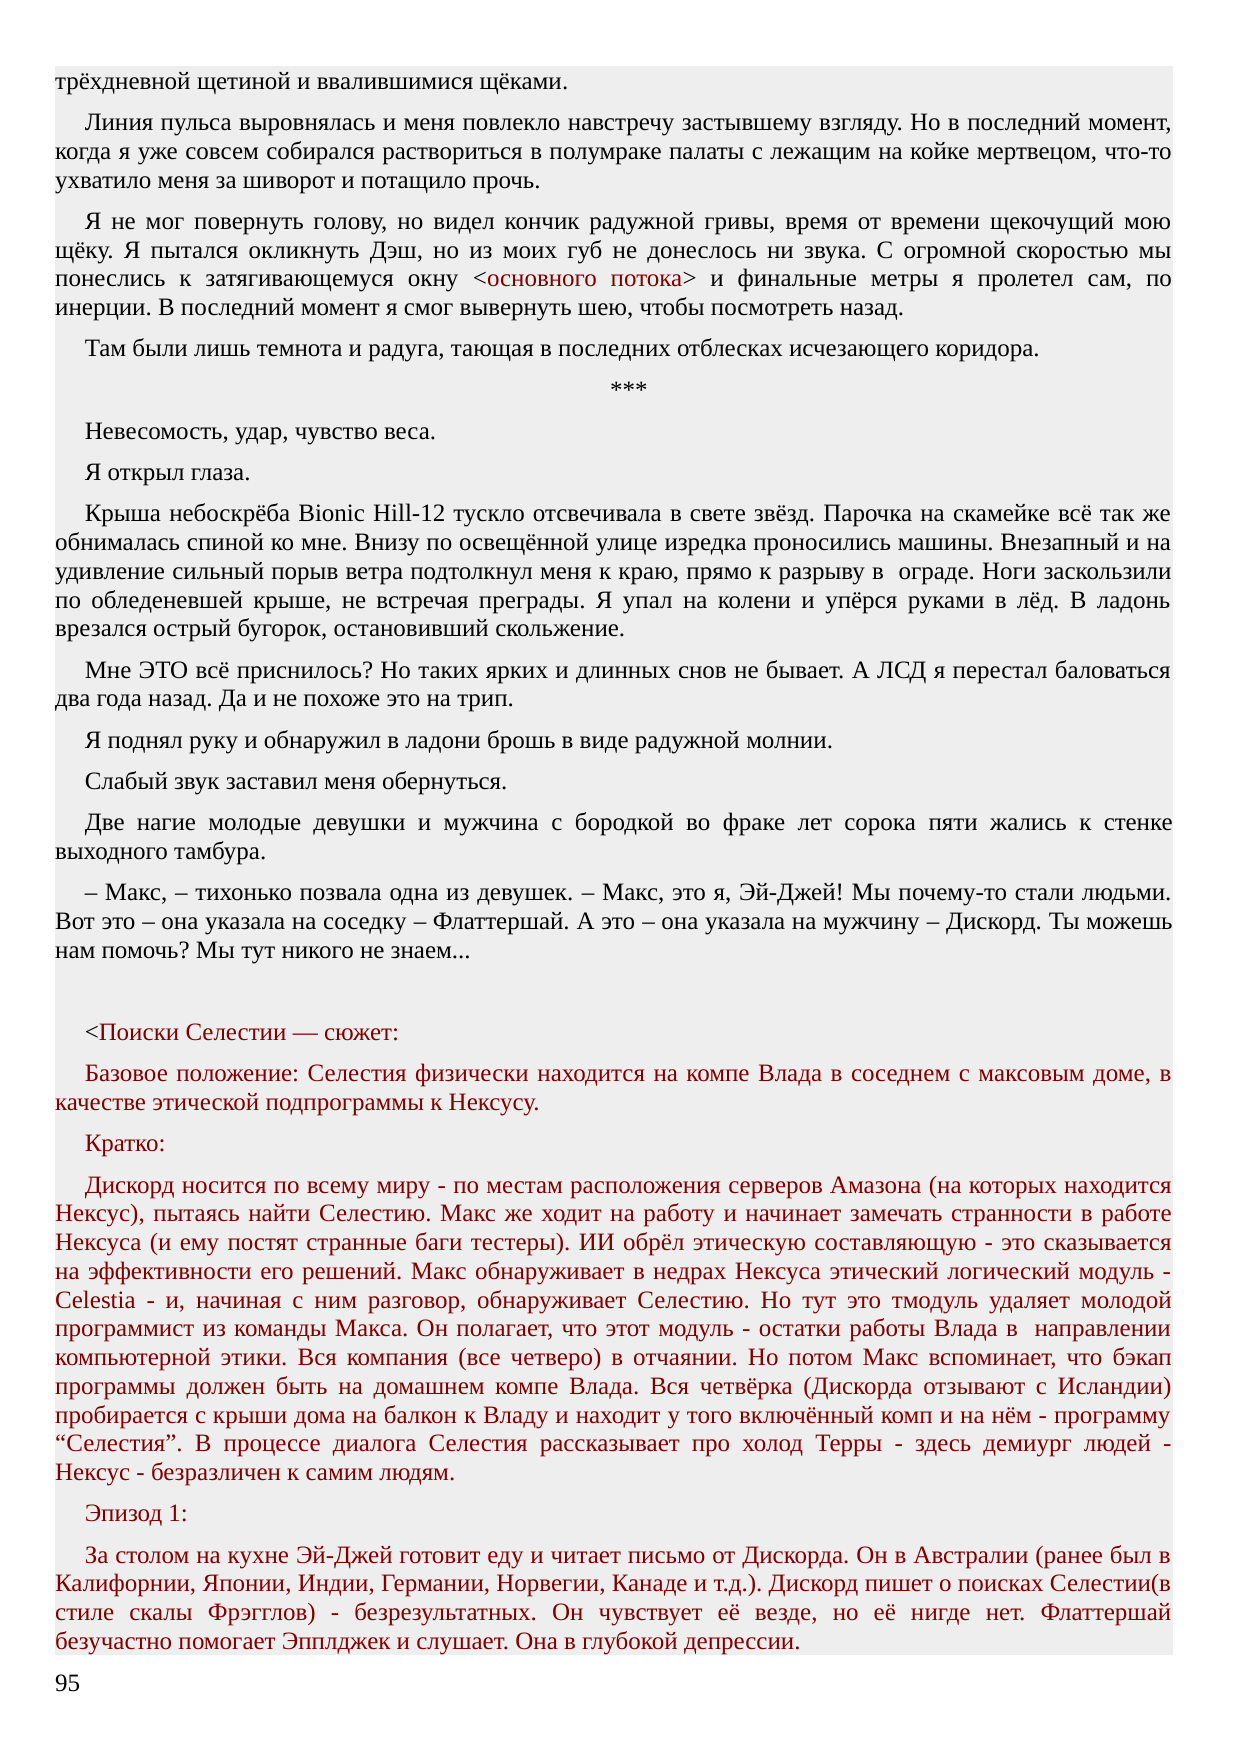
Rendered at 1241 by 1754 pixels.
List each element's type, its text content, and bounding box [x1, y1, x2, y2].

text Базовое положение: Селестия физически находится на компе Влада в соседнем с максовым доме, в качестве этической подпрограммы к Нексусу. [55, 1058, 1173, 1116]
text <Поиски Селестии — сюжет: [55, 1017, 1173, 1046]
text Я не мог повернуть голову, но видел кончик радужной гривы, время от времени щекочущий мою щёку. Я пытался окликнуть Дэш, но из моих губ не донеслось ни звука. С огромной скоростью мы понеслись к затягивающемуся окну <основного потока> и финальные метры я пролетел сам, по инерции. В последний момент я смог вывернуть шею, чтобы посмотреть назад. [55, 206, 1173, 321]
text – Макс, – тихонько позвала одна из девушек. – Макс, это я, Эй-Джей! Мы почему-то стали людьми. Вот это – она указала на соседку – Флаттершай. А это – она указала на мужчину – Дискорд. Ты можешь нам помочь? Мы тут никого не знаем... [55, 877, 1173, 963]
text Линия пульса выровнялась и меня повлекло навстречу застывшему взгляду. Но в последний момент, когда я уже совсем собирался раствориться в полумраке палаты с лежащим на койке мертвецом, что-то ухватило меня за шиворот и потащило прочь. [55, 107, 1173, 193]
text Я открыл глаза. [55, 457, 1173, 486]
text Мне ЭТО всё приснилось? Но таких ярких и длинных снов не бывает. А ЛСД я перестал баловаться два года назад. Да и не похоже это на трип. [55, 655, 1173, 712]
text Невесомость, удар, чувство веса. [55, 416, 1173, 445]
text За столом на кухне Эй-Джей готовит еду и читает письмо от Дискорда. Он в Австралии (ранее был в Калифорнии, Японии, Индии, Германии, Норвегии, Канаде и т.д.). Дискорд пишет о поисках Селестии(в стиле скалы Фрэгглов) - безрезультатных. Он чувствует её везде, но её нигде нет. Флаттершай безучастно помогает Эпплджек и слушает. Она в глубокой депрессии. [55, 1540, 1173, 1655]
text Дискорд носится по всему миру - по местам расположения серверов Амазона (на которых находится Нексус), пытаясь найти Селестию. Макс же ходит на работу и начинает замечать странности в работе Нексуса (и ему постят странные баги тестеры). ИИ обрёл этическую составляющую - это сказывается на эффективности его решений. Макс обнаруживает в недрах Нексуса этический логический модуль - Celestia - и, начиная с ним разговор, обнаруживает Селестию. Но тут это тмодуль удаляет молодой программист из команды Макса. Он полагает, что этот модуль - остатки работы Влада в направлении компьютерной этики. Вся компания (все четверо) в отчаянии. Но потом Макс вспоминает, что бэкап программы должен быть на домашнем компе Влада. Вся четвёрка (Дискорда отзывают с Исландии) пробирается с крыши дома на балкон к Владу и находит у того включённый комп и на нём - программу “Селестия”. В процессе диалога Селестия рассказывает про холод Терры - здесь демиург людей - Нексус - безразличен к самим людям. [55, 1170, 1173, 1486]
text Эпизод 1: [55, 1498, 1173, 1527]
text Слабый звук заставил меня обернуться. [55, 766, 1173, 795]
text Там были лишь темнота и радуга, тающая в последних отблесках исчезающего коридора. [55, 333, 1173, 362]
text Я поднял руку и обнаружил в ладони брошь в виде радужной молнии. [55, 725, 1173, 753]
text *** [55, 375, 1173, 403]
text трёхдневной щетиной и ввалившимися щёками. [55, 66, 1173, 95]
text Крыша небоскрёба Bionic Hill-12 тускло отсвечивала в свете звёзд. Парочка на скамейке всё так же обнималась спиной ко мне. Внизу по освещённой улице изредка проносились машины. Внезапный и на удивление сильный порыв ветра подтолкнул меня к краю, прямо к разрыву в ограде. Ноги заскользили по обледеневшей крыше, не встречая преграды. Я упал на колени и упёрся руками в лёд. В ладонь врезался острый бугорок, остановивший скольжение. [55, 498, 1173, 642]
text Две нагие молодые девушки и мужчина с бородкой во фраке лет сорока пяти жались к стенке выходного тамбура. [55, 807, 1173, 865]
text Кратко: [55, 1128, 1173, 1157]
